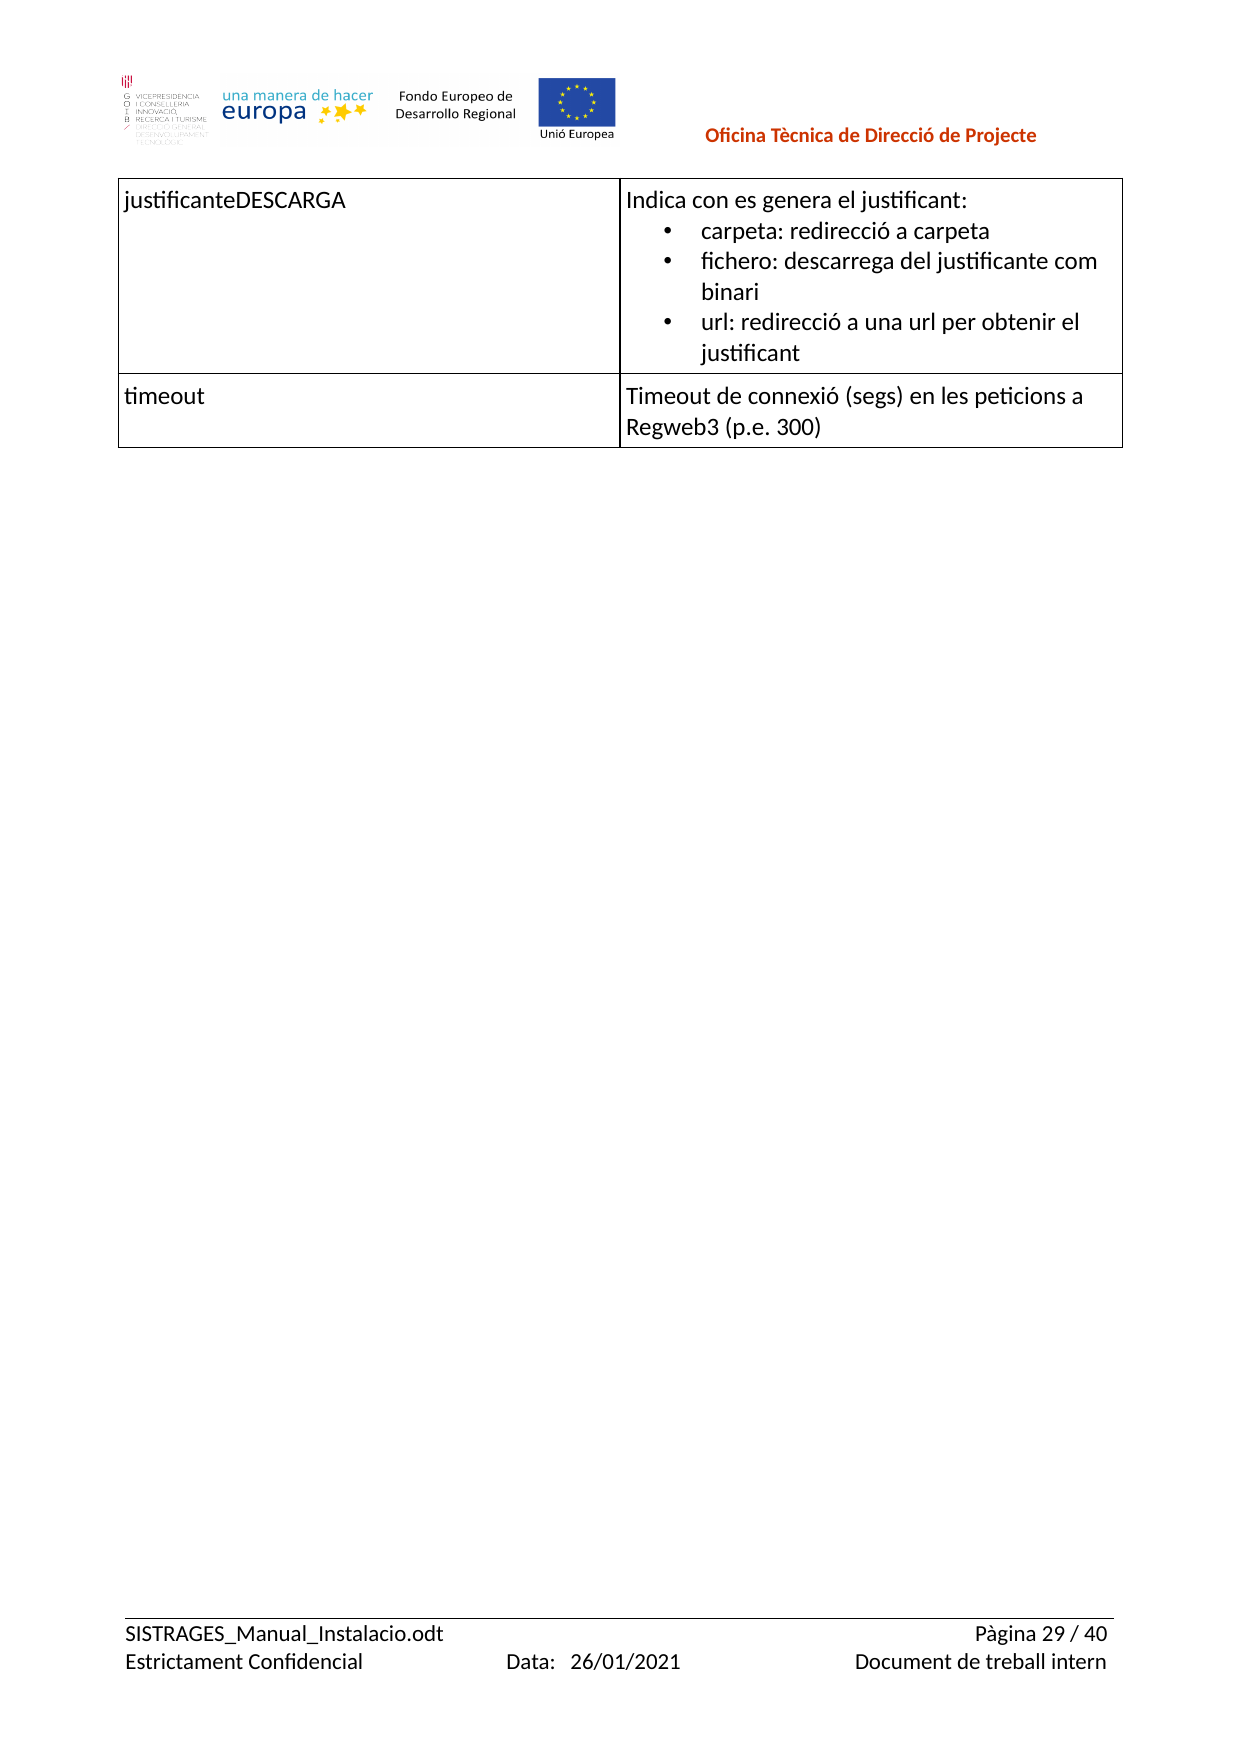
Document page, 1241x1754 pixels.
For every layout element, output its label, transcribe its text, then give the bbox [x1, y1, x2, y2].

table_cell justificanteDESCARGA [119, 179, 619, 373]
table_cell Indica con es genera el justificant: carpeta: redirecció a carpeta fichero: descarrega del justificante com binari url: redirecció a una url per obtenir el justificant [621, 179, 1122, 373]
table_cell Timeout de connexió (segs) en les peticions a Regweb3 (p.e. 300) [621, 374, 1122, 447]
table_cell timeout [119, 374, 619, 447]
picture [118, 73, 213, 147]
picture [219, 73, 621, 147]
